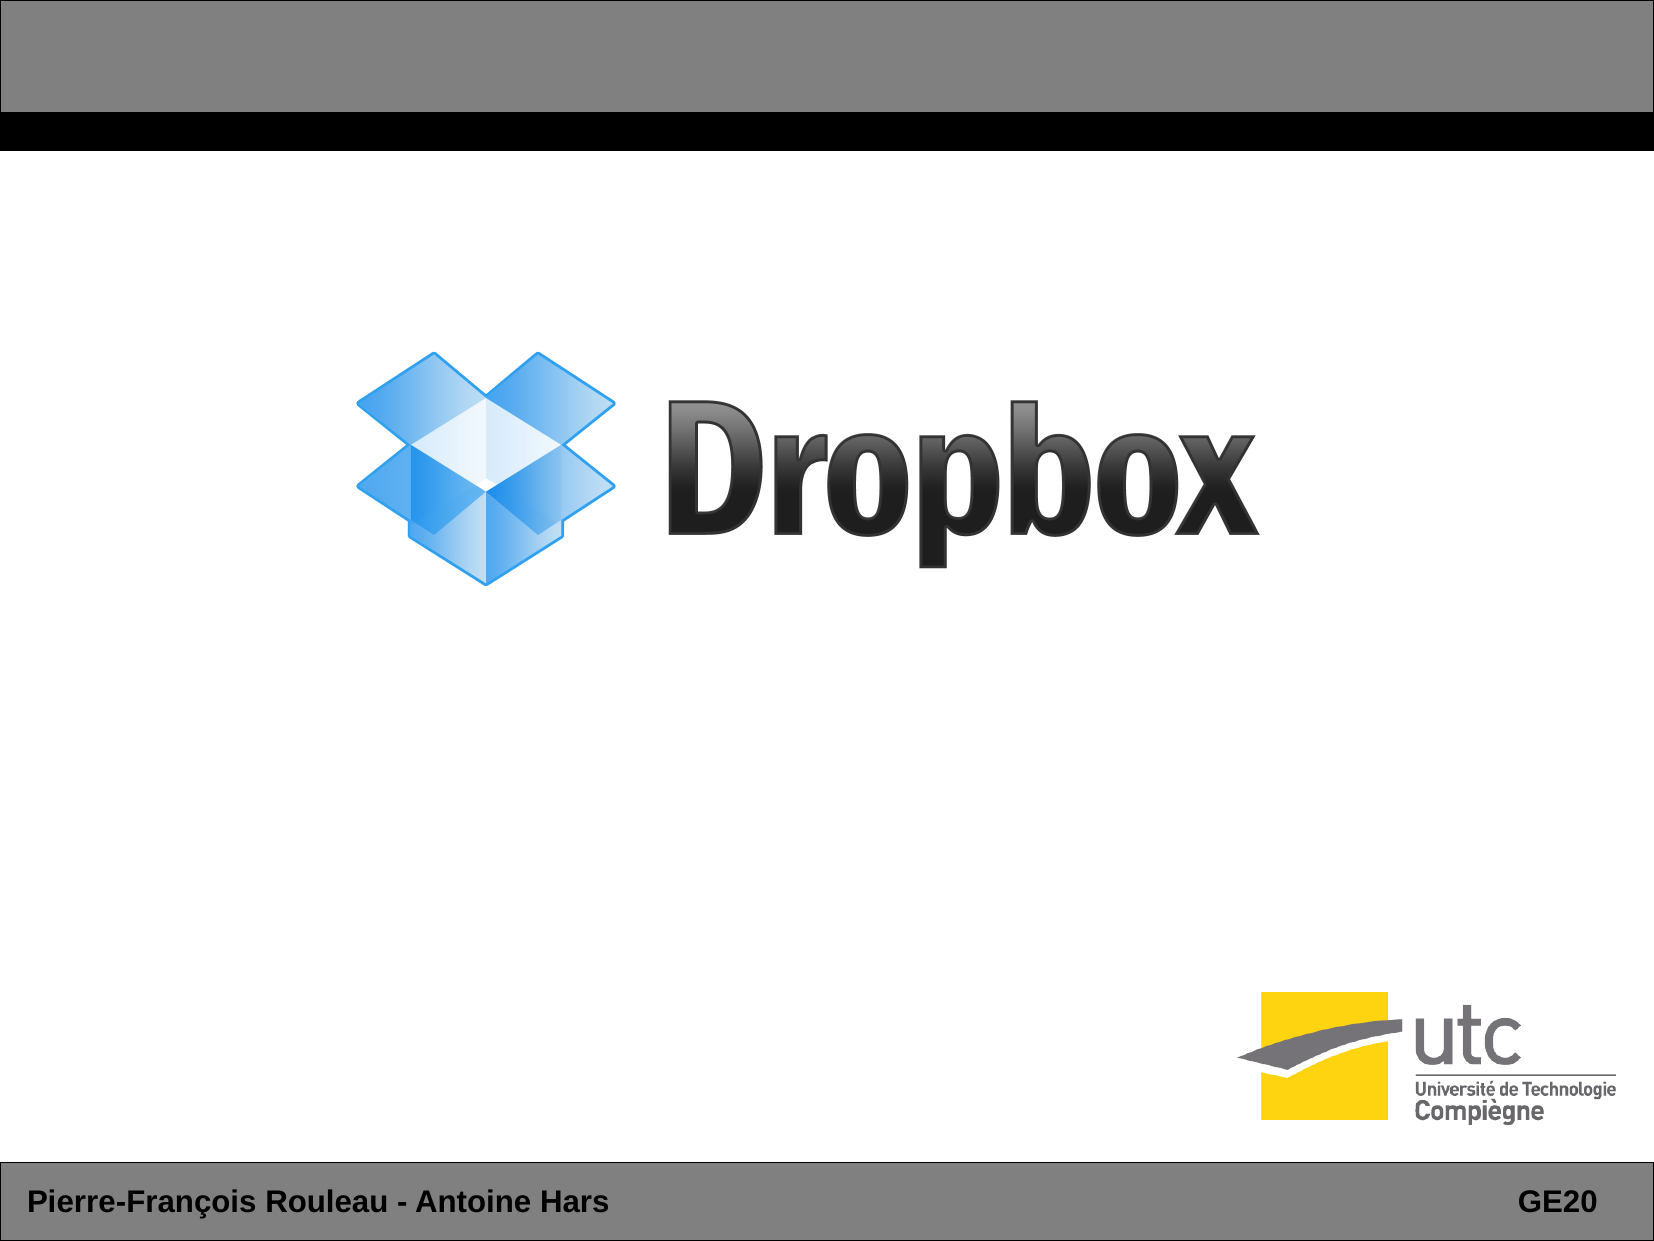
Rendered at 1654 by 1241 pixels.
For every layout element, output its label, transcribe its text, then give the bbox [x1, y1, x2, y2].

text_box [638, 1162, 1462, 1241]
text_box [0, 0, 1654, 151]
text_box GE20 [1462, 1162, 1654, 1241]
text_box Pierre-François Rouleau - Antoine Hars [0, 1162, 638, 1241]
picture [1237, 992, 1616, 1126]
picture [312, 300, 1313, 639]
